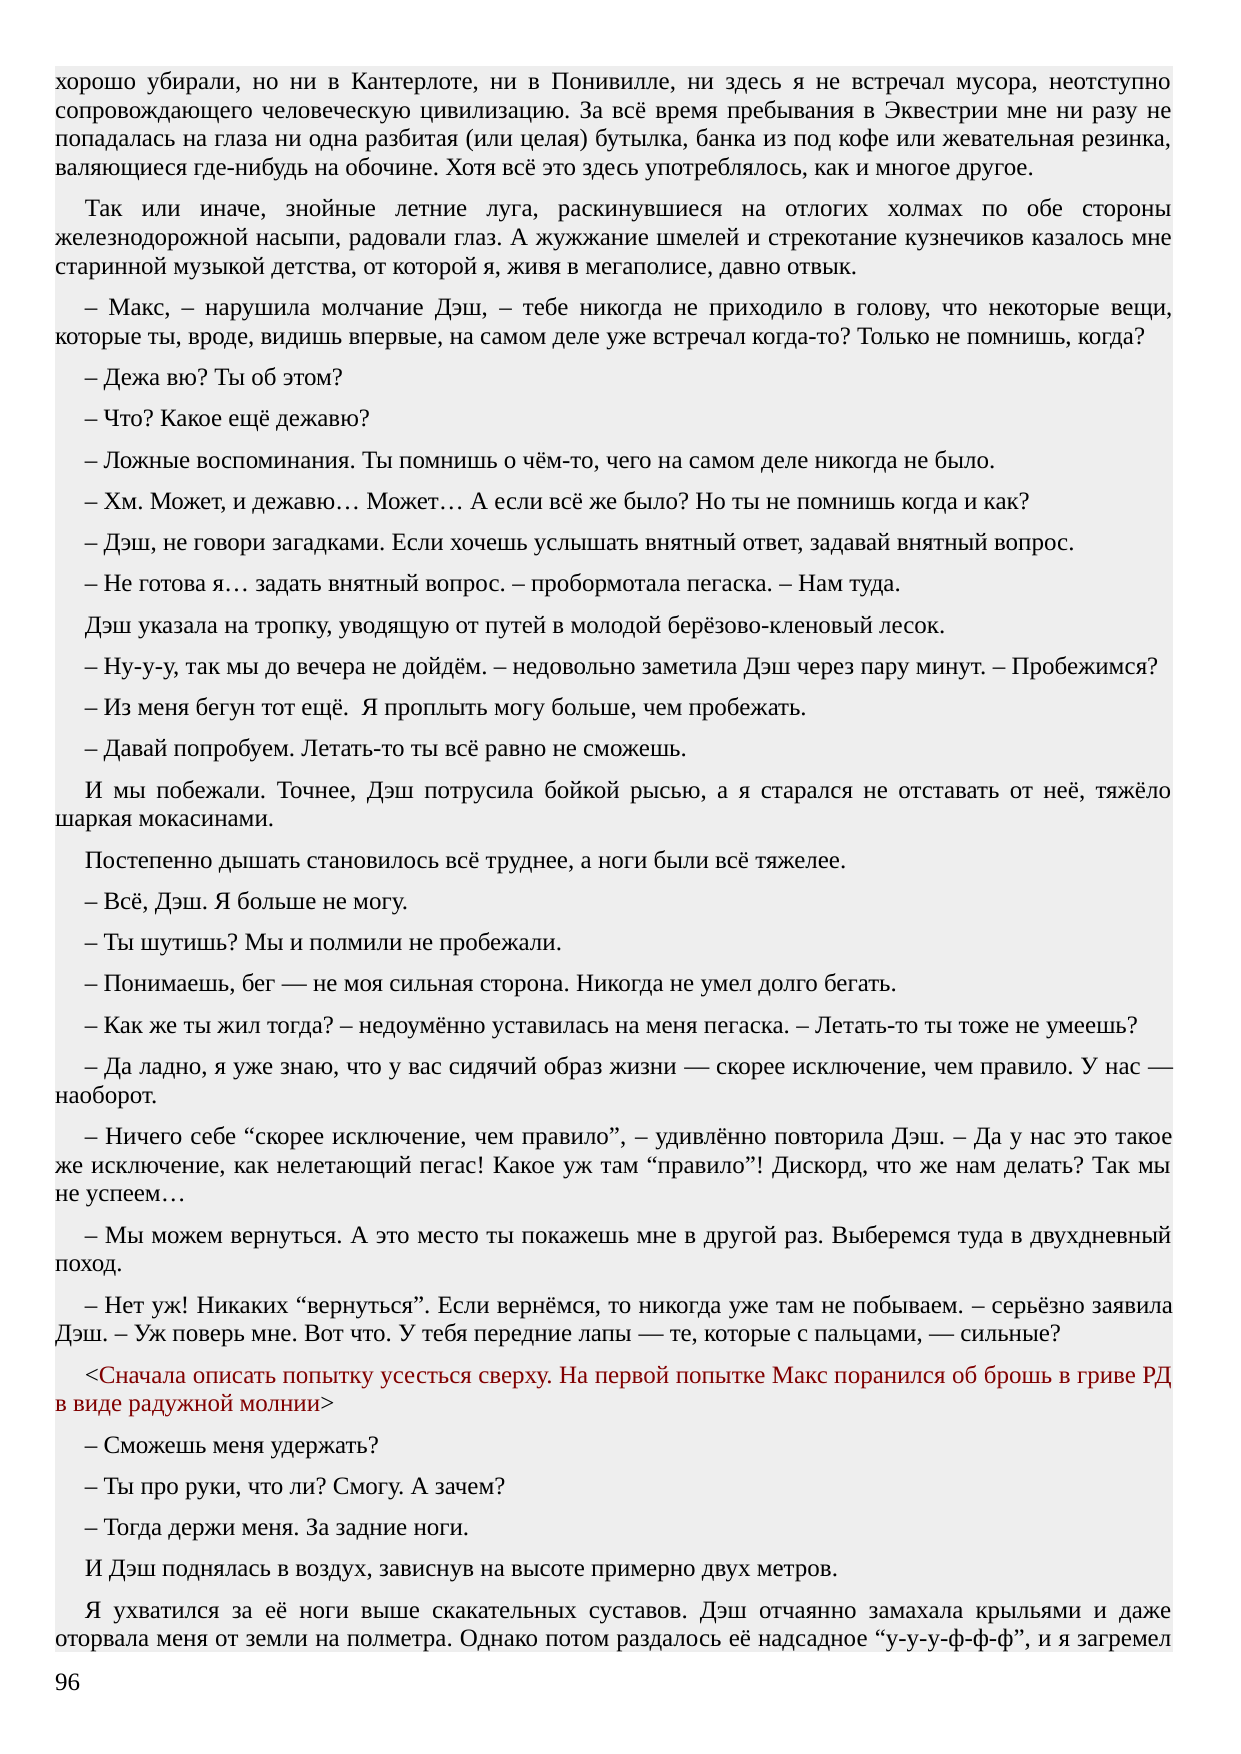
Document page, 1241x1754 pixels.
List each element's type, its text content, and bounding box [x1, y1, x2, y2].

text – Дежа вю? Ты об этом? [55, 362, 1173, 391]
text – Не готова я… задать внятный вопрос. – пробормотала пегаска. – Нам туда. [55, 568, 1173, 597]
text Так или иначе, знойные летние луга, раскинувшиеся на отлогих холмах по обе стороны железнодорожной насыпи, радовали глаз. А жужжание шмелей и стрекотание кузнечиков казалось мне старинной музыкой детства, от которой я, живя в мегаполисе, давно отвык. [55, 193, 1173, 280]
text – Понимаешь, бег — не моя сильная сторона. Никогда не умел долго бегать. [55, 968, 1173, 997]
text – Всё, Дэш. Я больше не могу. [55, 886, 1173, 915]
text – Что? Какое ещё дежавю? [55, 403, 1173, 432]
text – Ничего себе “скорее исключение, чем правило”, – удивлённо повторила Дэш. – Да у нас это такое же исключение, как нелетающий пегас! Какое уж там “правило”! Дискорд, что же нам делать? Так мы не успеем… [55, 1121, 1173, 1207]
text – Тогда держи меня. За задние ноги. [55, 1512, 1173, 1541]
text Я ухватился за её ноги выше скакательных суставов. Дэш отчаянно замахала крыльями и даже оторвала меня от земли на полметра. Однако потом раздалось её надсадное “у-у-у-ф-ф-ф”, и я загремел [55, 1595, 1173, 1652]
text – Макс, – нарушила молчание Дэш, – тебе никогда не приходило в голову, что некоторые вещи, которые ты, вроде, видишь впервые, на самом деле уже встречал когда-то? Только не помнишь, когда? [55, 292, 1173, 350]
text – Из меня бегун тот ещё. Я проплыть могу больше, чем пробежать. [55, 692, 1173, 721]
text И мы побежали. Точнее, Дэш потрусила бойкой рысью, а я старался не отставать от неё, тяжёло шаркая мокасинами. [55, 775, 1173, 832]
text – Сможешь меня удержать? [55, 1430, 1173, 1458]
text Постепенно дышать становилось всё труднее, а ноги были всё тяжелее. [55, 845, 1173, 873]
text – Да ладно, я уже знаю, что у вас сидячий образ жизни — скорее исключение, чем правило. У нас — наоборот. [55, 1051, 1173, 1108]
text – Мы можем вернуться. А это место ты покажешь мне в другой раз. Выберемся туда в двухдневный поход. [55, 1220, 1173, 1277]
text хорошо убирали, но ни в Кантерлоте, ни в Понивилле, ни здесь я не встречал мусора, неотступно сопровождающего человеческую цивилизацию. За всё время пребывания в Эквестрии мне ни разу не попадалась на глаза ни одна разбитая (или целая) бутылка, банка из под кофе или жевательная резинка, валяющиеся где-нибудь на обочине. Хотя всё это здесь употреблялось, как и многое другое. [55, 66, 1173, 181]
text <Cначала описать попытку усесться сверху. На первой попытке Макс поранился об брошь в гриве РД в виде радужной молнии> [55, 1360, 1173, 1417]
text – Ну-у-у, так мы до вечера не дойдём. – недовольно заметила Дэш через пару минут. – Пробежимся? [55, 651, 1173, 680]
text – Нет уж! Никаких “вернуться”. Если вернёмся, то никогда уже там не побываем. – серьёзно заявила Дэш. – Уж поверь мне. Вот что. У тебя передние лапы — те, которые с пальцами, — сильные? [55, 1290, 1173, 1347]
text – Как же ты жил тогда? – недоумённо уставилась на меня пегаска. – Летать-то ты тоже не умеешь? [55, 1010, 1173, 1038]
text – Давай попробуем. Летать-то ты всё равно не сможешь. [55, 733, 1173, 762]
text – Ты шутишь? Мы и полмили не пробежали. [55, 927, 1173, 956]
text – Ты про руки, что ли? Смогу. А зачем? [55, 1471, 1173, 1500]
text – Хм. Может, и дежавю… Может… А если всё же было? Но ты не помнишь когда и как? [55, 486, 1173, 515]
text – Дэш, не говори загадками. Если хочешь услышать внятный ответ, задавай внятный вопрос. [55, 527, 1173, 556]
text – Ложные воспоминания. Ты помнишь о чём-то, чего на самом деле никогда не было. [55, 445, 1173, 473]
text И Дэш поднялась в воздух, зависнув на высоте примерно двух метров. [55, 1553, 1173, 1582]
text Дэш указала на тропку, уводящую от путей в молодой берёзово-кленовый лесок. [55, 610, 1173, 638]
